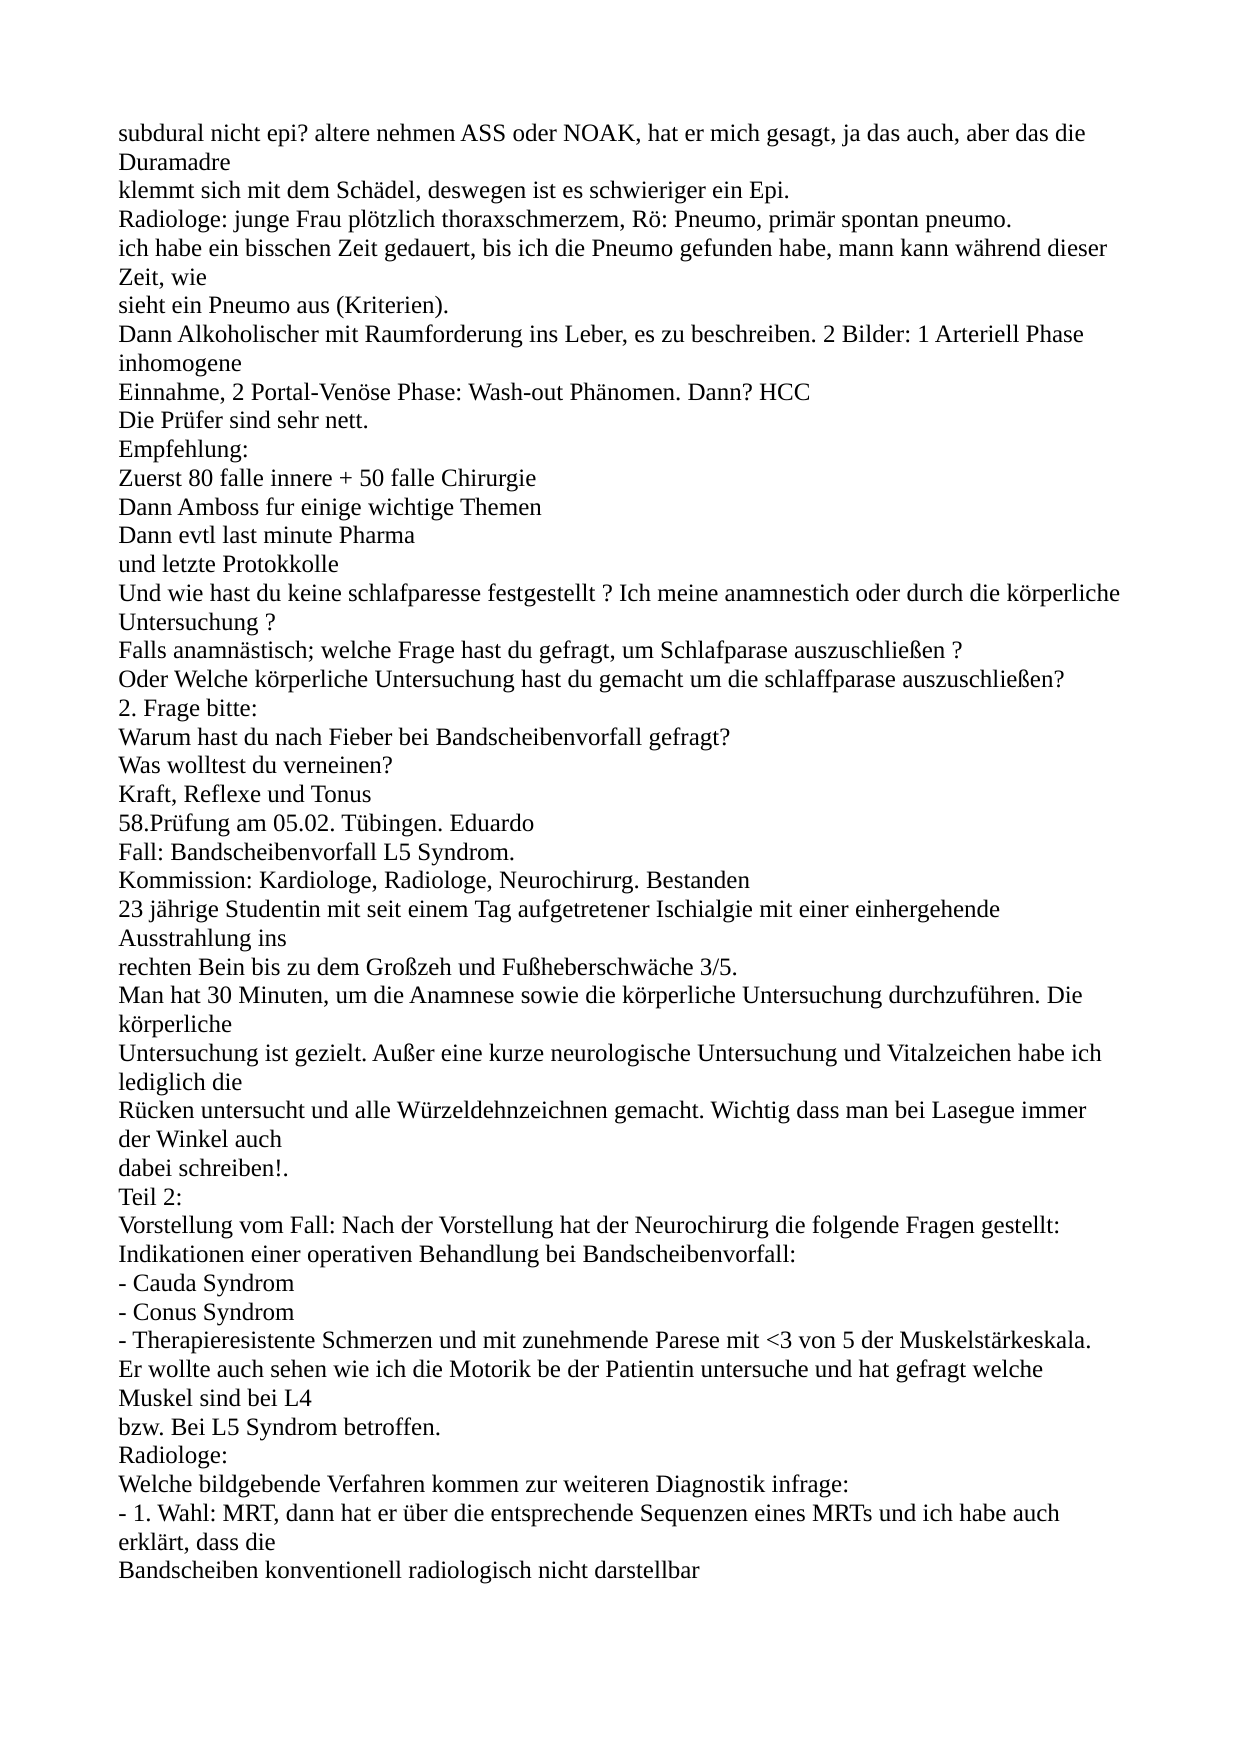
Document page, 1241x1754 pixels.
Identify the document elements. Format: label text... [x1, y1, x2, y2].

text Was wolltest du verneinen? [118, 751, 1122, 779]
text Die Prüfer sind sehr nett. [118, 406, 1122, 434]
text - Cauda Syndrom [118, 1268, 1122, 1297]
text rechten Bein bis zu dem Großzeh und Fußheberschwäche 3/5. [118, 952, 1122, 981]
text Vorstellung vom Fall: Nach der Vorstellung hat der Neurochirurg die folgende Fragen gestellt: [118, 1211, 1122, 1239]
text Zuerst 80 falle innere + 50 falle Chirurgie [118, 463, 1122, 492]
text Und wie hast du keine schlafparesse festgestellt ? Ich meine anamnestich oder durch die körperliche [118, 578, 1122, 607]
text Empfehlung: [118, 434, 1122, 463]
text Dann Alkoholischer mit Raumforderung ins Leber, es zu beschreiben. 2 Bilder: 1 Arteriell Phase inhomogene [118, 319, 1122, 377]
text - Conus Syndrom [118, 1297, 1122, 1326]
text subdural nicht epi? altere nehmen ASS oder NOAK, hat er mich gesagt, ja das auch, aber das die Duramadre [118, 118, 1122, 176]
text Untersuchung ist gezielt. Außer eine kurze neurologische Untersuchung und Vitalzeichen habe ich lediglich die [118, 1038, 1122, 1096]
text Kraft, Reflexe und Tonus [118, 779, 1122, 808]
text Dann evtl last minute Pharma [118, 521, 1122, 549]
text Oder Welche körperliche Untersuchung hast du gemacht um die schlaffparase auszuschließen? [118, 664, 1122, 693]
text Indikationen einer operativen Behandlung bei Bandscheibenvorfall: [118, 1239, 1122, 1268]
text Dann Amboss fur einige wichtige Themen [118, 492, 1122, 521]
text Falls anamnästisch; welche Frage hast du gefragt, um Schlafparase auszuschließen ? [118, 636, 1122, 664]
text Untersuchung ? [118, 607, 1122, 636]
text Kommission: Kardiologe, Radiologe, Neurochirurg. Bestanden [118, 866, 1122, 894]
text Fall: Bandscheibenvorfall L5 Syndrom. [118, 837, 1122, 866]
text Einnahme, 2 Portal-Venöse Phase: Wash-out Phänomen. Dann? HCC [118, 377, 1122, 406]
text Radiologe: junge Frau plötzlich thoraxschmerzem, Rö: Pneumo, primär spontan pneumo. [118, 204, 1122, 233]
text Welche bildgebende Verfahren kommen zur weiteren Diagnostik infrage: [118, 1469, 1122, 1498]
text und letzte Protokkolle [118, 549, 1122, 578]
text - 1. Wahl: MRT, dann hat er über die entsprechende Sequenzen eines MRTs und ich habe auch erklärt, dass die [118, 1498, 1122, 1556]
text Man hat 30 Minuten, um die Anamnese sowie die körperliche Untersuchung durchzuführen. Die körperliche [118, 981, 1122, 1038]
text Radiologe: [118, 1441, 1122, 1469]
text sieht ein Pneumo aus (Kriterien). [118, 291, 1122, 319]
text 58.Prüfung am 05.02. Tübingen. Eduardo [118, 808, 1122, 837]
text 23 jährige Studentin mit seit einem Tag aufgetretener Ischialgie mit einer einhergehende Ausstrahlung ins [118, 894, 1122, 952]
text - Therapieresistente Schmerzen und mit zunehmende Parese mit <3 von 5 der Muskelstärkeskala. [118, 1326, 1122, 1354]
text Bandscheiben konventionell radiologisch nicht darstellbar [118, 1556, 1122, 1584]
text 2. Frage bitte: [118, 693, 1122, 722]
text dabei schreiben!. [118, 1153, 1122, 1182]
text Rücken untersucht und alle Würzeldehnzeichnen gemacht. Wichtig dass man bei Lasegue immer der Winkel auch [118, 1096, 1122, 1153]
text Teil 2: [118, 1182, 1122, 1211]
text bzw. Bei L5 Syndrom betroffen. [118, 1412, 1122, 1441]
text klemmt sich mit dem Schädel, deswegen ist es schwieriger ein Epi. [118, 176, 1122, 204]
text ich habe ein bisschen Zeit gedauert, bis ich die Pneumo gefunden habe, mann kann während dieser Zeit, wie [118, 233, 1122, 291]
text Er wollte auch sehen wie ich die Motorik be der Patientin untersuche und hat gefragt welche Muskel sind bei L4 [118, 1354, 1122, 1412]
text Warum hast du nach Fieber bei Bandscheibenvorfall gefragt? [118, 722, 1122, 751]
